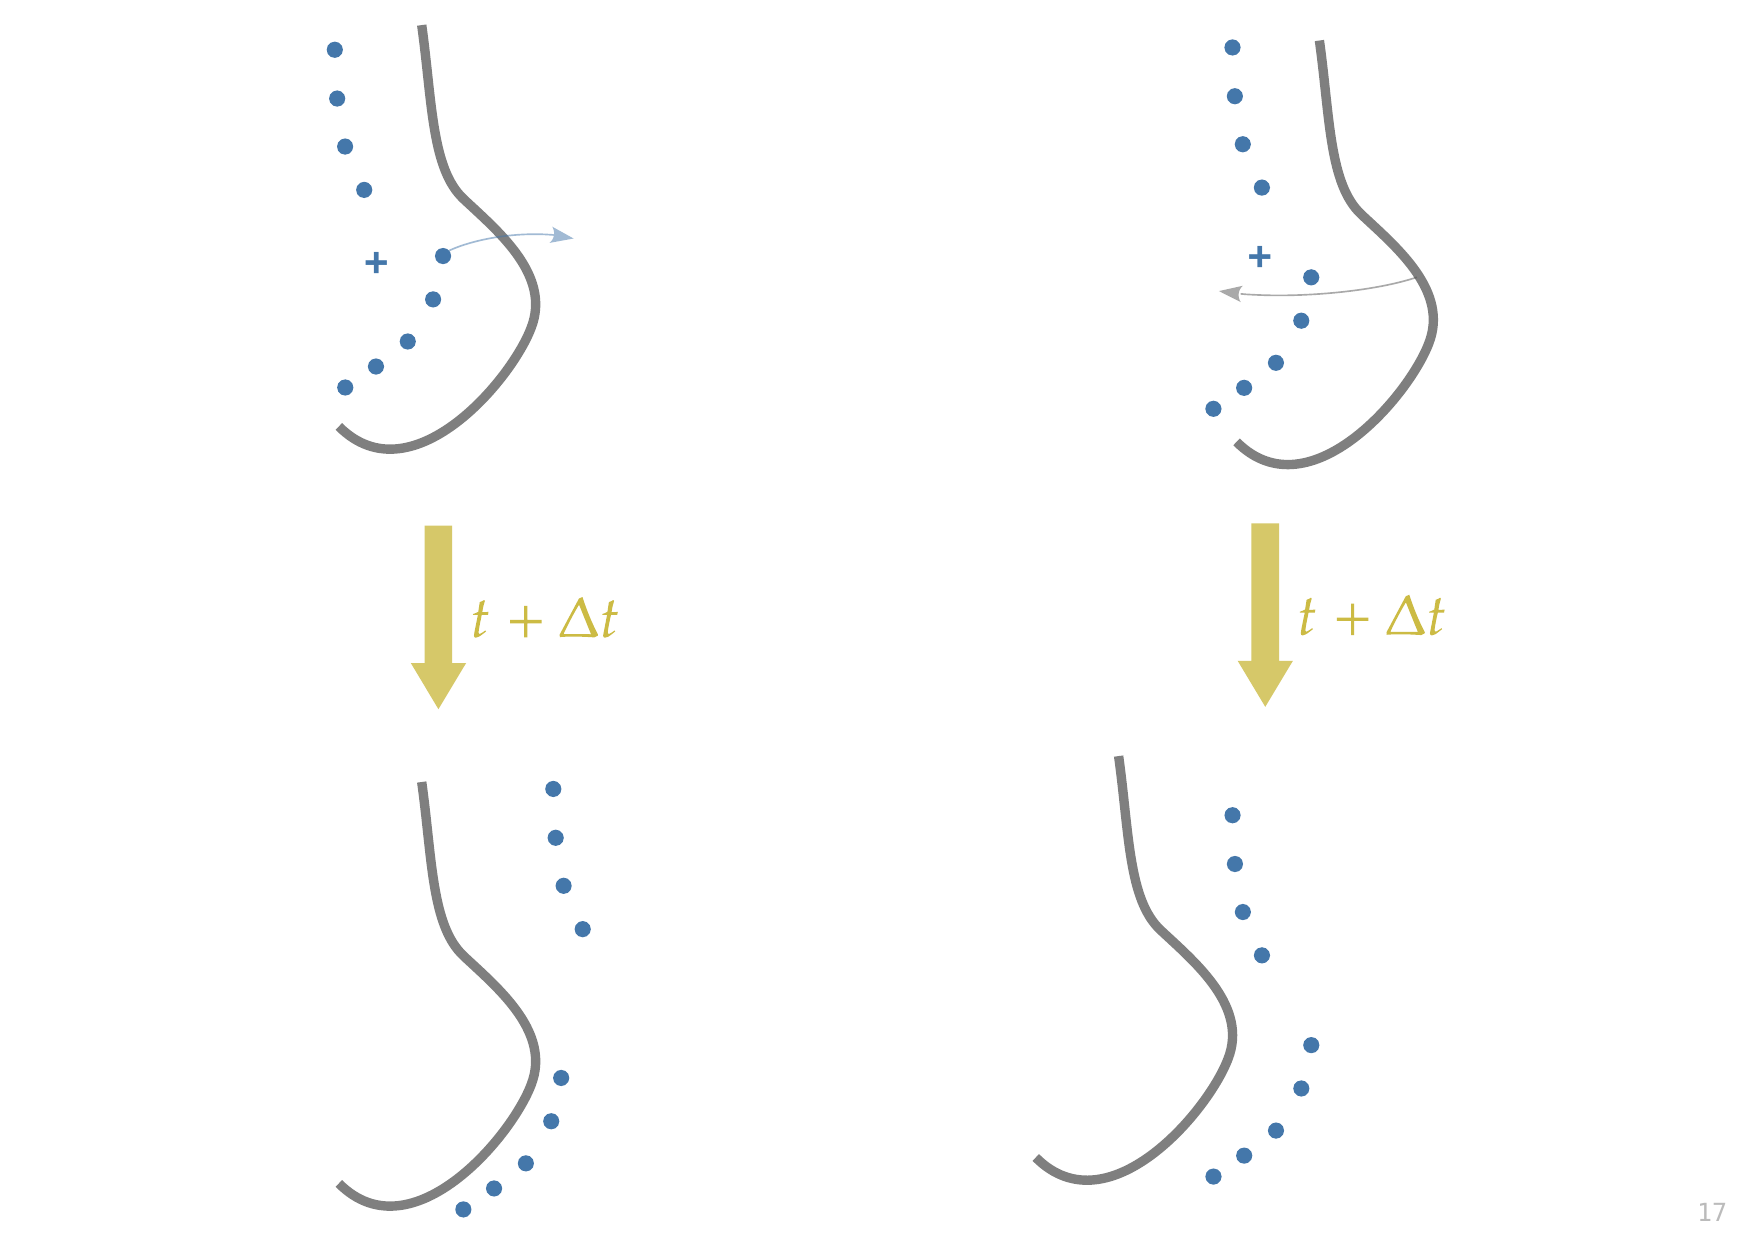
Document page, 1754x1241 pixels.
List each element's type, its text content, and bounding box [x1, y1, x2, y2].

text_box [1224, 807, 1241, 824]
text_box + [1232, 218, 1289, 278]
text_box [1236, 1147, 1253, 1164]
text_box [574, 921, 591, 938]
text_box [1293, 1080, 1310, 1097]
text_box [1303, 1037, 1320, 1054]
text_box [1226, 855, 1244, 873]
text_box [510, 605, 542, 638]
text_box [1293, 312, 1310, 329]
text_box [543, 1113, 560, 1130]
text_box [547, 829, 564, 846]
text_box [326, 41, 343, 58]
text_box [1267, 1122, 1285, 1139]
text_box [1386, 594, 1425, 636]
text_box [545, 780, 562, 798]
text_box [602, 600, 618, 638]
text_box [1303, 269, 1320, 286]
text_box [485, 1180, 503, 1197]
text_box [1205, 400, 1222, 417]
text_box [434, 247, 452, 265]
text_box [1236, 379, 1253, 396]
text_box [1226, 88, 1243, 105]
text_box + [349, 224, 406, 284]
text_box [337, 138, 354, 155]
text_box [1267, 354, 1285, 371]
text_box [1205, 1168, 1222, 1185]
text_box [517, 1155, 534, 1172]
text_box [559, 597, 598, 638]
text_box [337, 379, 354, 396]
text_box [472, 600, 489, 638]
text_box [425, 291, 442, 308]
text_box [1237, 523, 1293, 707]
text_box [555, 877, 572, 894]
text_box [399, 333, 416, 350]
text_box [455, 1201, 472, 1218]
text_box [1253, 947, 1271, 964]
text_box [1299, 597, 1316, 636]
text_box [356, 181, 373, 199]
text_box [329, 90, 346, 107]
text_box [1336, 603, 1369, 636]
text_box [1224, 39, 1241, 56]
text_box [367, 358, 385, 375]
text_box [1253, 179, 1271, 196]
text_box [1234, 136, 1251, 153]
text_box [410, 525, 467, 710]
text_box [553, 1069, 570, 1087]
text_box [1234, 903, 1251, 921]
text_box [1429, 597, 1445, 636]
